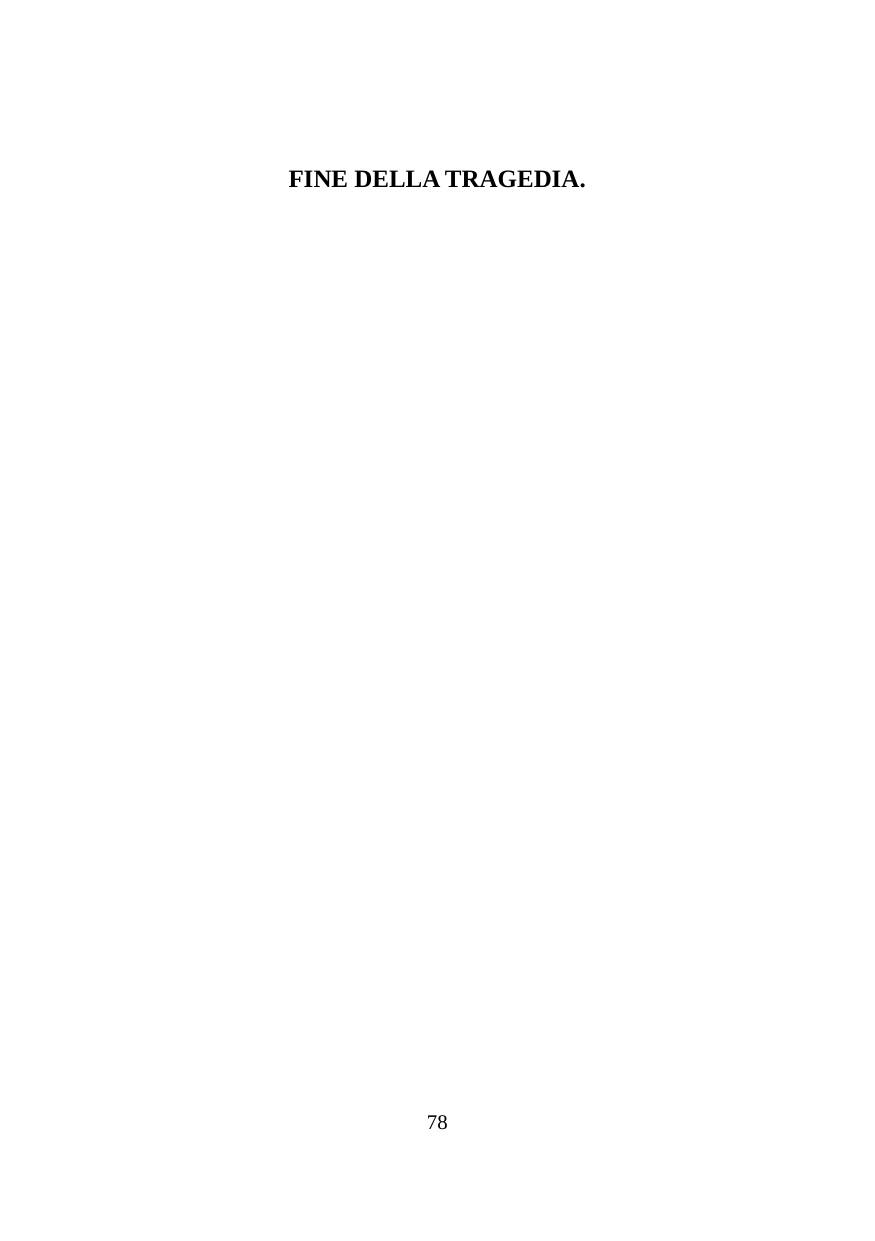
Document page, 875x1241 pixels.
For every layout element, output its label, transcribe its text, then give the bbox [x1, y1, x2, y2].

text FINE DELLA TRAGEDIA. [88, 164, 786, 192]
